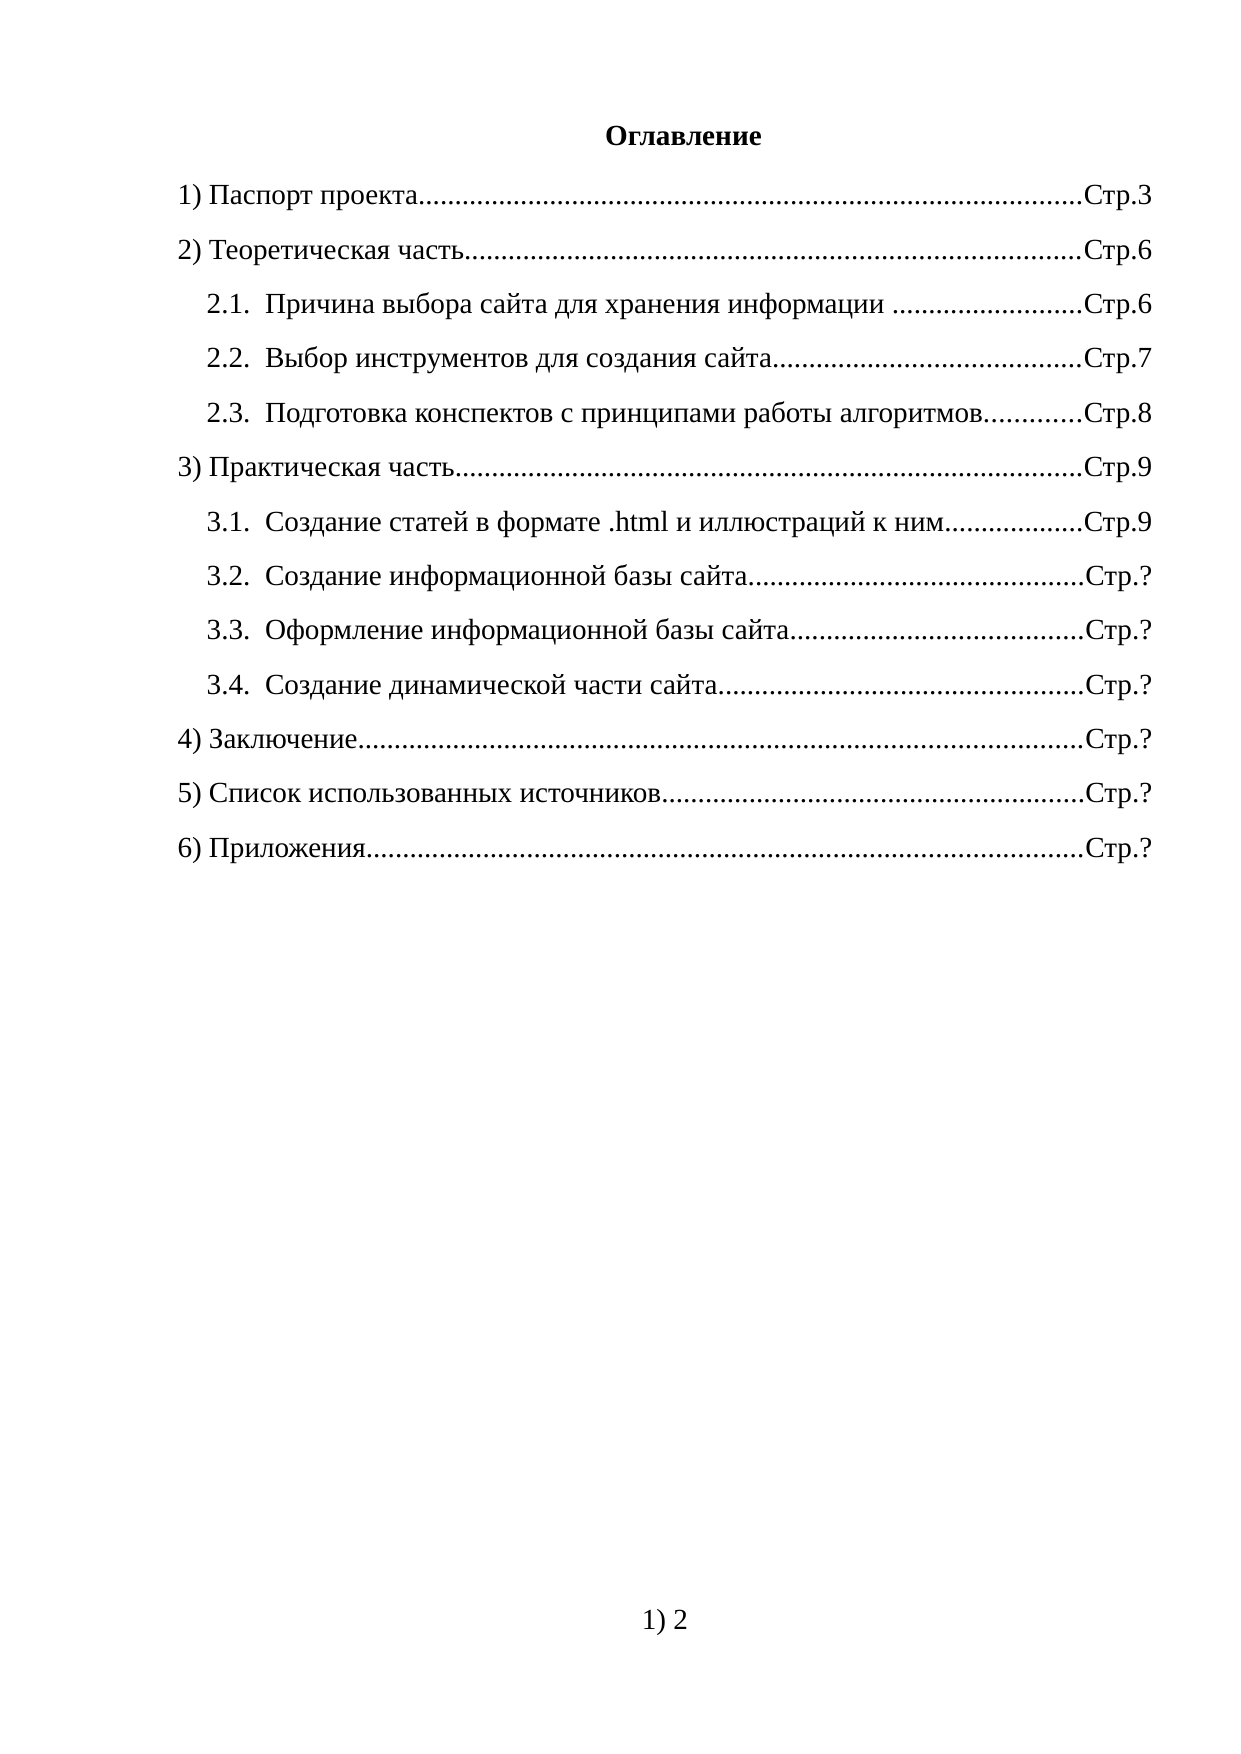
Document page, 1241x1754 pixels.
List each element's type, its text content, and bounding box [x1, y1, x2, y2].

list Теоретическая часть Стр.6 [177, 232, 1152, 265]
list Паспорт проекта Стр.3 [177, 177, 1152, 211]
list Оформление информационной базы сайта Стр.? [177, 612, 1152, 646]
list Создание информационной базы сайта Стр.? [177, 558, 1152, 592]
list Оглавление [214, 118, 1152, 152]
list Причина выбора сайта для хранения информации Стр.6 [177, 286, 1152, 320]
list Практическая часть Стр.9 [177, 449, 1152, 483]
list Список использованных источников Стр.? [177, 776, 1152, 809]
list Создание статей в формате .html и иллюстраций к ним Стр.9 [177, 504, 1152, 537]
list Приложения Стр.? [177, 830, 1152, 863]
list Заключение Стр.? [177, 721, 1152, 755]
list Выбор инструментов для создания сайта Стр.7 [177, 341, 1152, 374]
list Создание динамической части сайта Стр.? [177, 667, 1152, 700]
list Подготовка конспектов с принципами работы алгоритмов Стр.8 [177, 395, 1152, 428]
